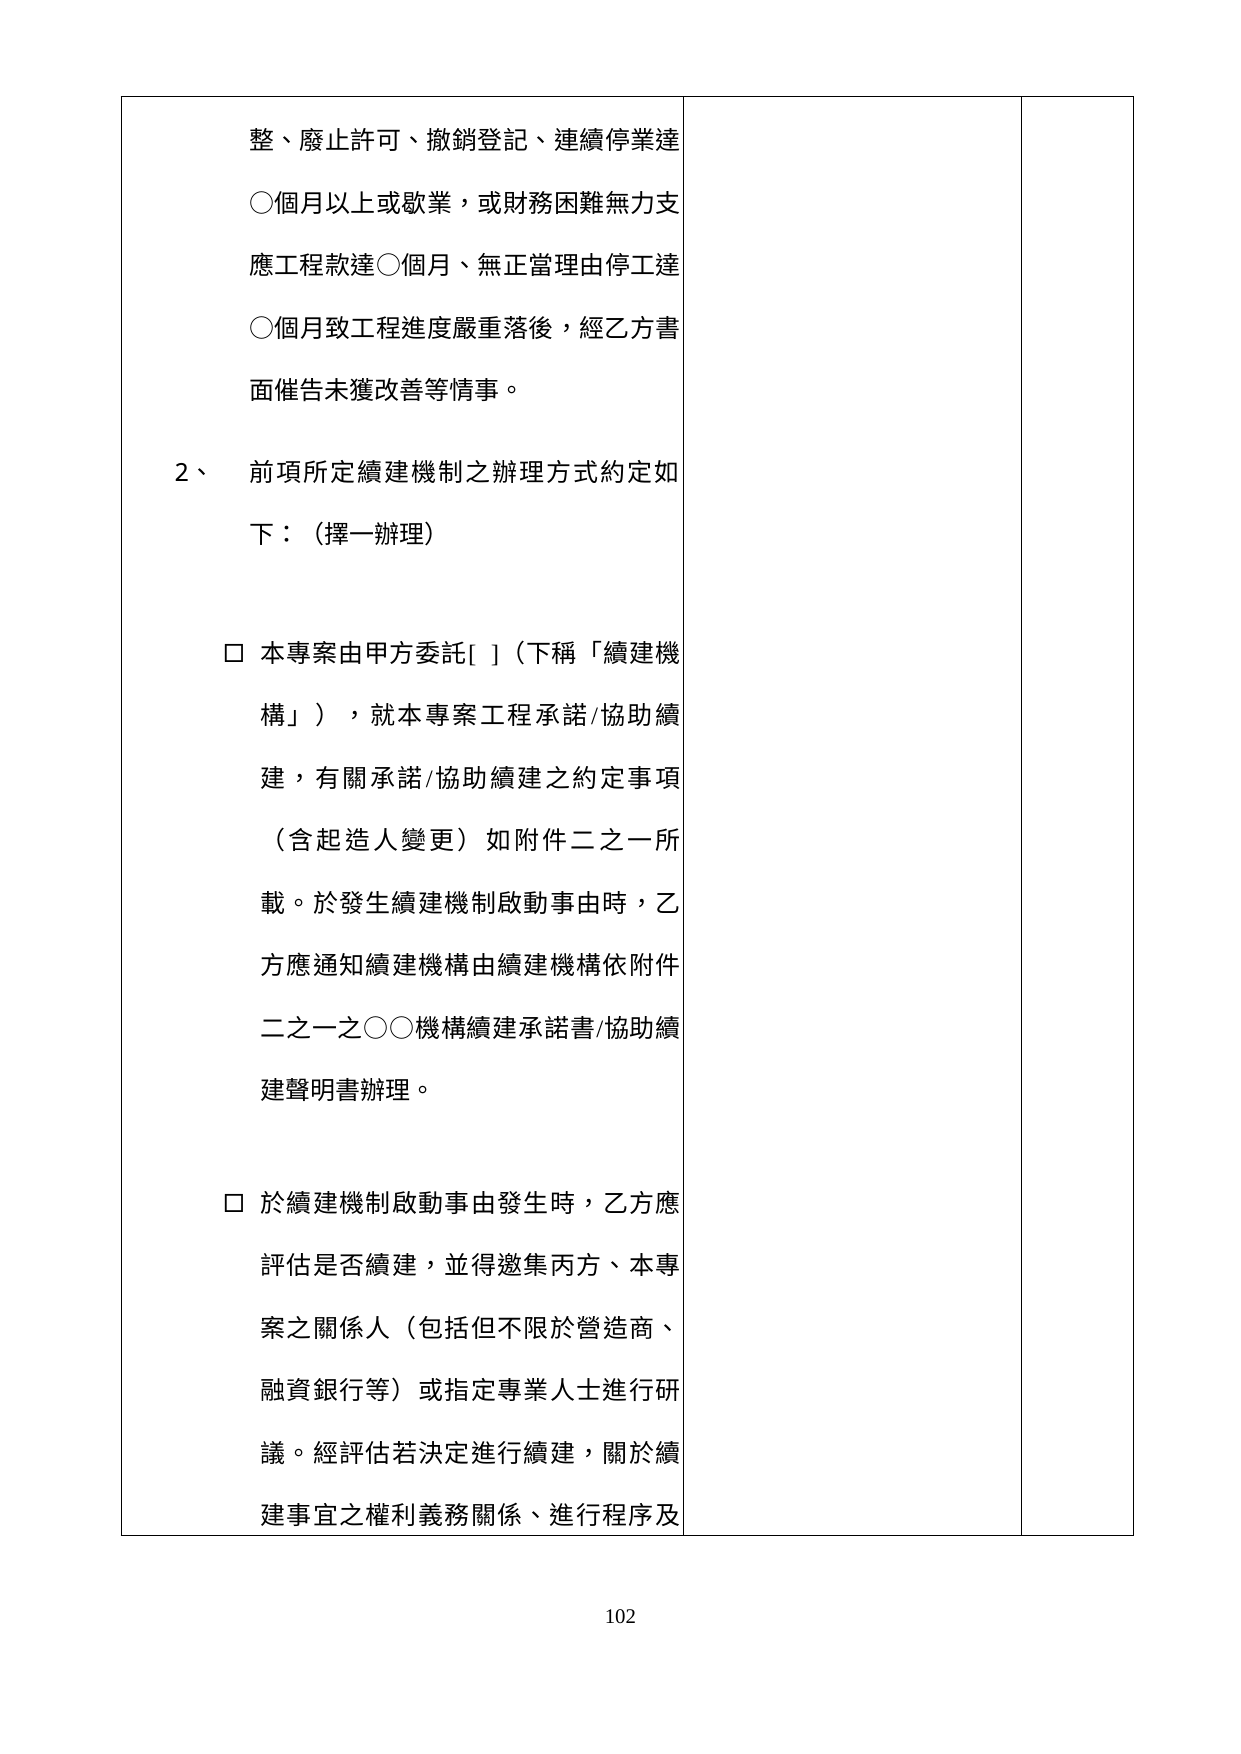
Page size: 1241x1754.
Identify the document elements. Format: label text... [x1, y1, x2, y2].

table_cell [1022, 97, 1133, 1535]
table_cell 整、廢止許可、撤銷登記、連續停業達○個月以上或歇業，或財務困難無力支應工程款達○個月、無正當理由停工達○個月致工程進度嚴重落後，經乙方書面催告未獲改善等情事。 前項所定續建機制之辦理方式約定如下：（擇一辦理） 本專案由甲方委託[ ]（下稱「續建機構」），就本專案工程承諾/協助續建，有關承諾/協助續建之約定事項（含起造人變更）如附件二之一所載。於發生續建機制啟動事由時，乙方應通知續建機構由續建機構依附件二之一之○○機構續建承諾書/協助續建聲明書辦理。 於續建機制啟動事由發生時，乙方應評估是否續建，並得邀集丙方、本專案之關係人（包括但不限於營造商、融資銀行等）或指定專業人士進行研議。經評估若決定進行續建，關於續建事宜之權利義務關係、進行程序及 [122, 97, 683, 1535]
table_cell [684, 97, 1021, 1535]
